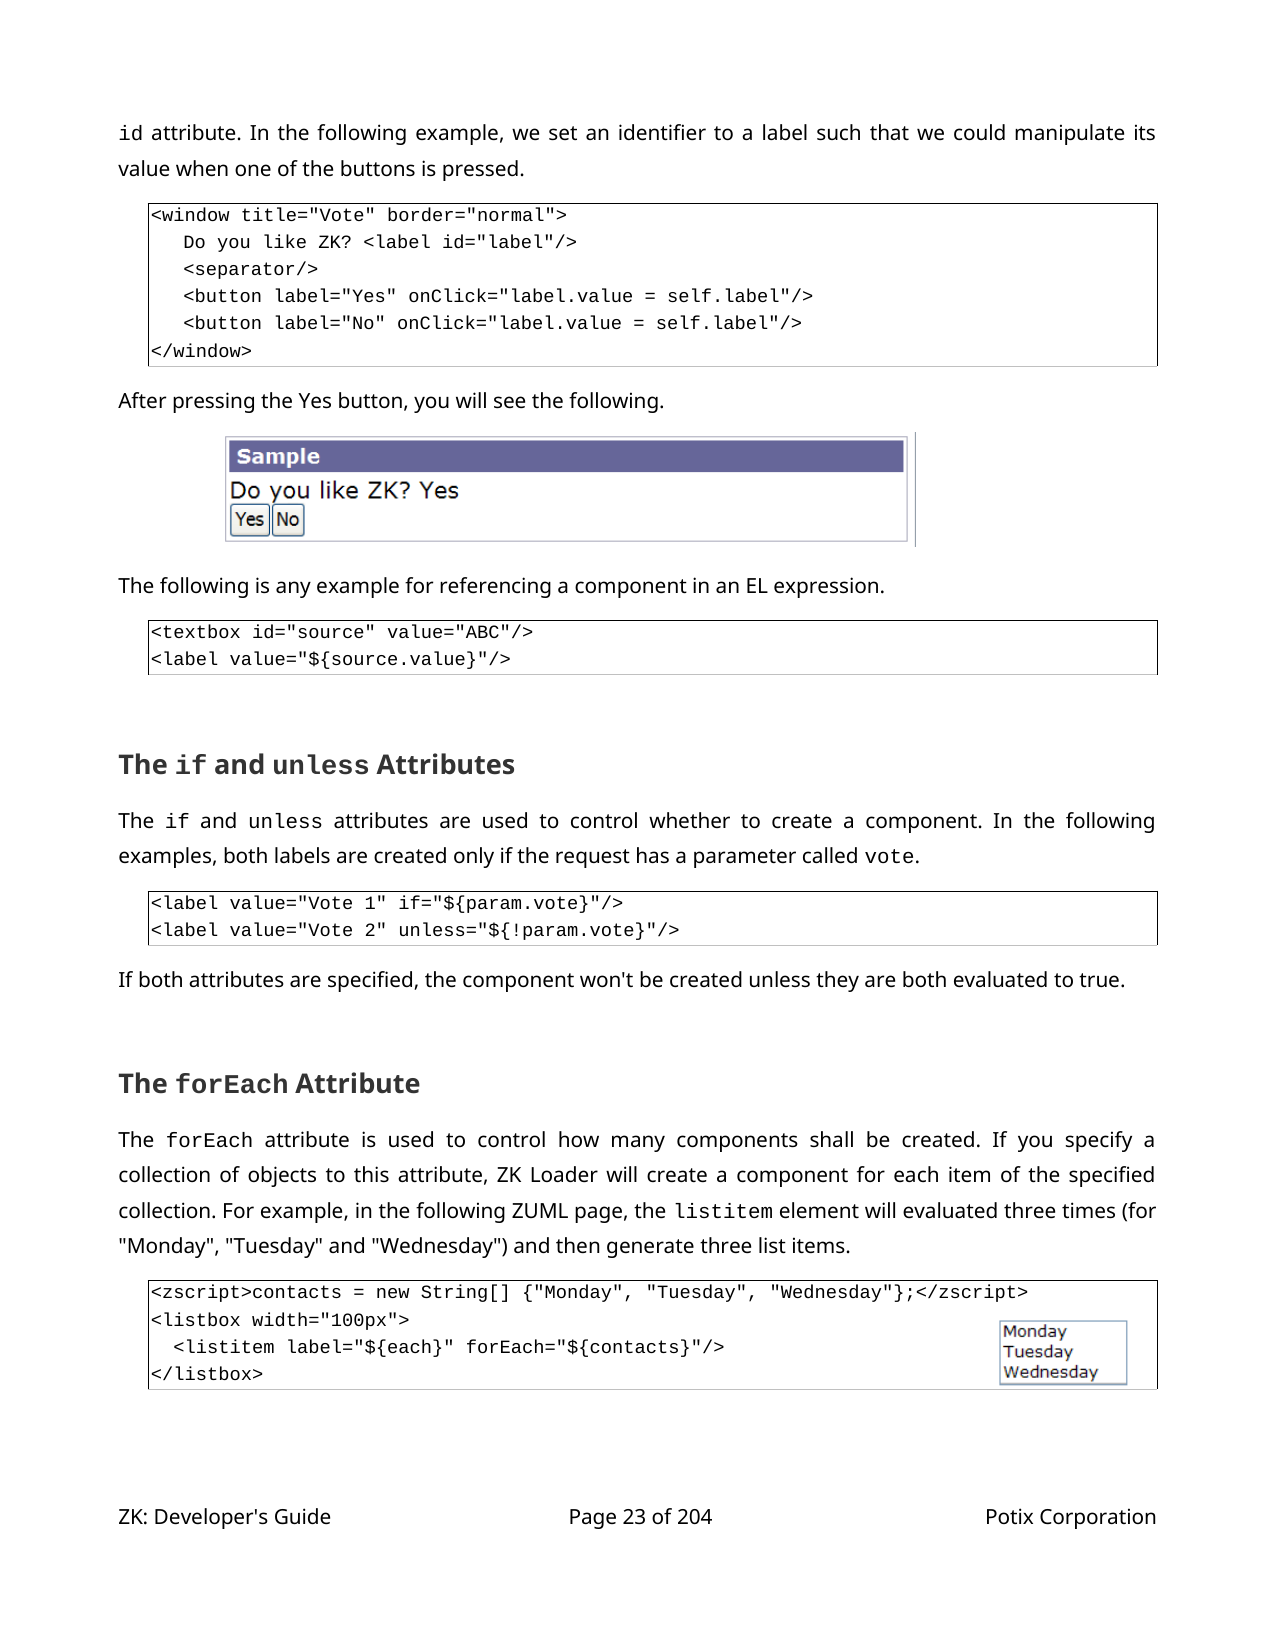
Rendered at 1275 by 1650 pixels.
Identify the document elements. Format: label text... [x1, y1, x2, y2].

text <separator/> [149, 257, 1157, 281]
text <zscript>contacts = new String[] {"Monday", "Tuesday", "Wednesday"};</zscript> [149, 1281, 1157, 1304]
picture [997, 1318, 1130, 1388]
text <button label="Yes" onClick="label.value = self.label"/> [149, 284, 1157, 308]
text The if and unless attributes are used to control whether to create a component. In the following examples, both labels are created only if the request has a parameter called vote. [118, 806, 1157, 870]
text The forEach attribute is used to control how many components shall be created. If you specify a collection of objects to this attribute, ZK Loader will create a component for each item of the specified collection. For example, in the following ZUML page, the listitem element will evaluated three times (for "Monday", "Tuesday" and "Wednesday") and then generate three list items. [118, 1125, 1157, 1259]
subtitle The if and unless Attributes [118, 745, 1157, 782]
text <listitem label="${each}" forEach="${contacts}"/> [149, 1334, 997, 1359]
text </listbox> [149, 1362, 1157, 1389]
text <listbox width="100px"> [149, 1307, 1157, 1332]
subtitle The forEach Attribute [118, 1065, 1157, 1101]
text <label value="${source.value}"/> [149, 647, 1157, 674]
text Do you like ZK? <label id="label"/> [149, 230, 1157, 254]
text After pressing the Yes button, you will see the following. [118, 386, 1157, 414]
text If both attributes are specified, the component won't be created unless they are both evaluated to true. [118, 966, 1157, 994]
text <textbox id="source" value="ABC"/> [149, 621, 1157, 644]
text The following is any example for referencing a component in an EL expression. [118, 547, 1157, 599]
text </window> [149, 338, 1157, 366]
text id attribute. In the following example, we set an identifier to a label such that we could manipulate its value when one of the buttons is pressed. [118, 118, 1157, 182]
picture [222, 432, 916, 547]
text <window title="Vote" border="normal"> [149, 204, 1157, 227]
text <label value="Vote 1" if="${param.vote}"/> [149, 892, 1157, 915]
text <button label="No" onClick="label.value = self.label"/> [149, 311, 1157, 336]
text <label value="Vote 2" unless="${!param.vote}"/> [149, 918, 1157, 945]
